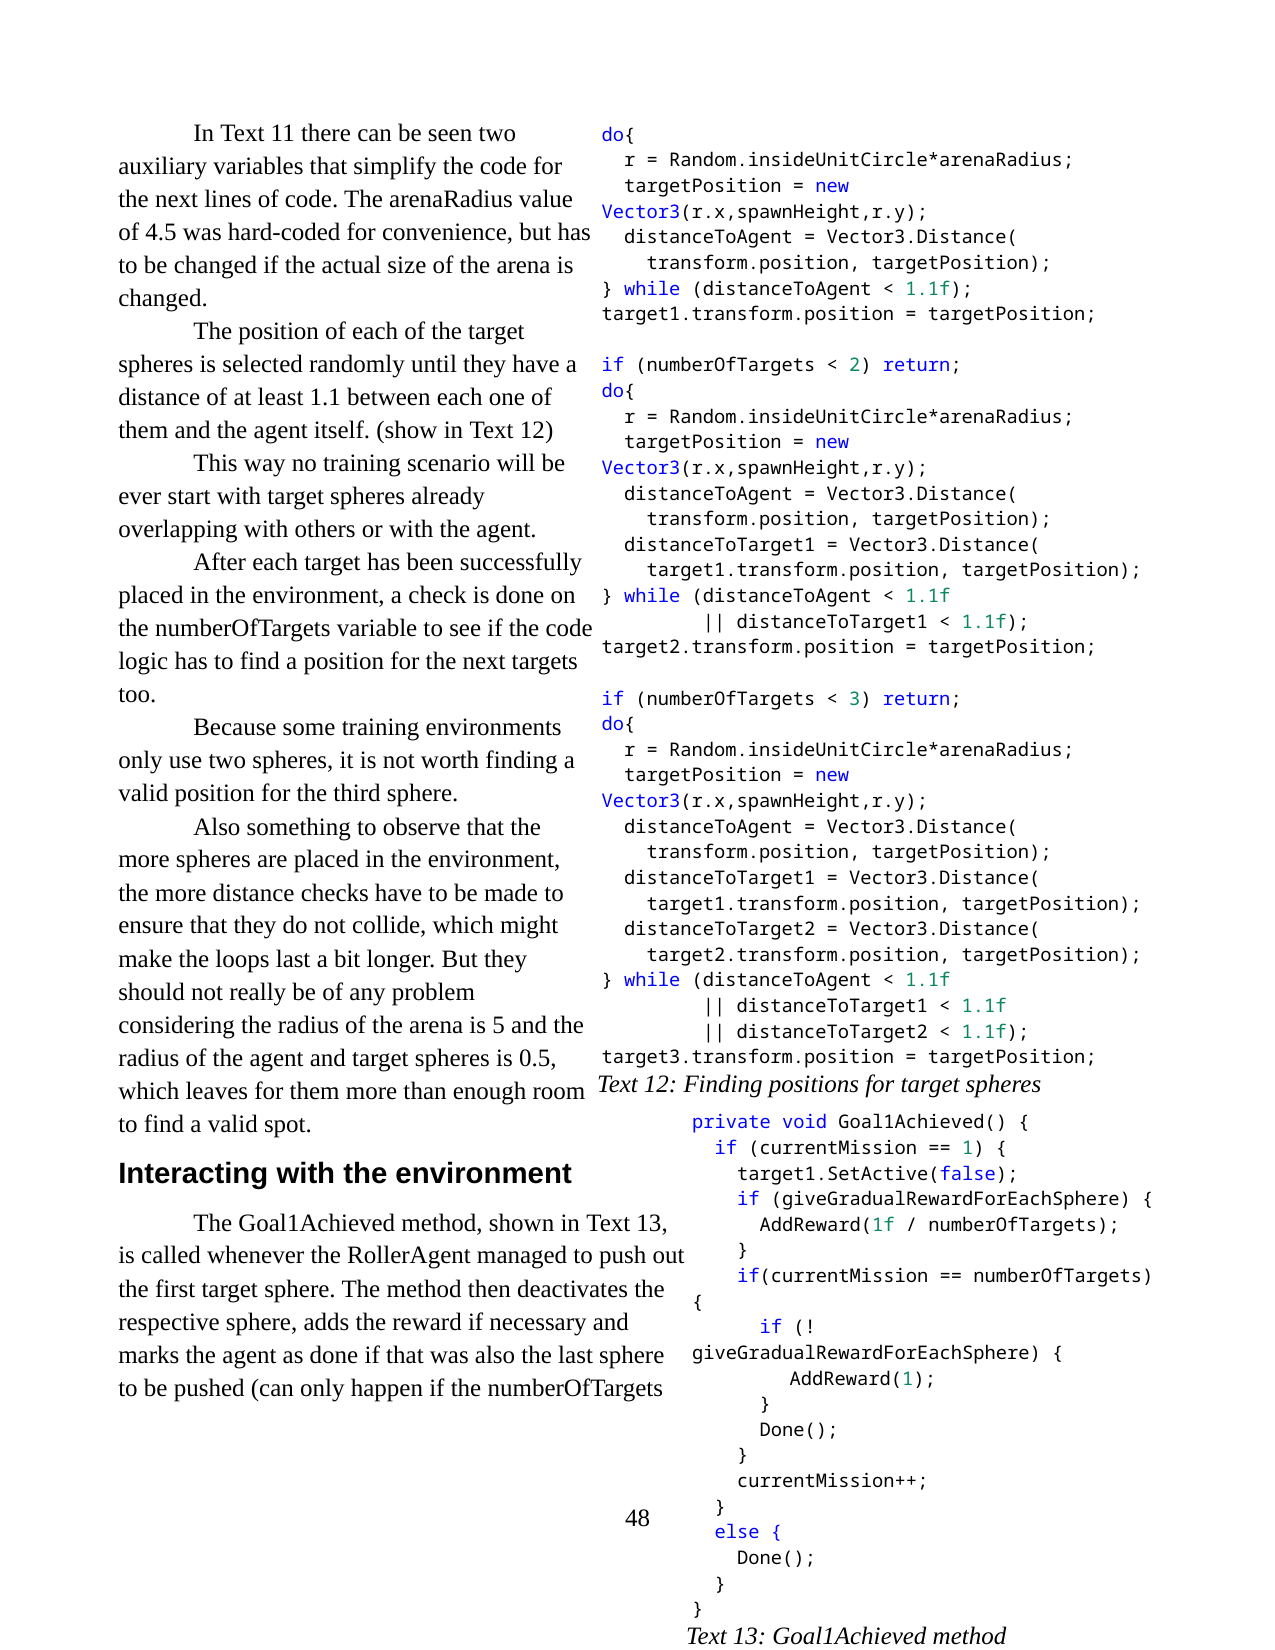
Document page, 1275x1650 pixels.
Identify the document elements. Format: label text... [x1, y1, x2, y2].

subtitle [686, 1108, 1164, 1121]
text In Text 11 there can be seen two auxiliary variables that simplify the code for the next lines of code. The arenaRadius value of 4.5 was hard-coded for convenience, but has to be changed if the actual size of the arena is changed. [118, 118, 1157, 312]
text This way no training scenario will be ever start with target spheres already overlapping with others or with the agent. [118, 448, 597, 543]
text Text 12: Finding positions for target spheres [597, 134, 1155, 1098]
text Because some training environments only use two spheres, it is not worth finding a valid position for the third sphere. [118, 712, 597, 807]
text The position of each of the target spheres is selected randomly until they have a distance of at least 1.1 between each one of them and the agent itself. (show in Text 12) [118, 316, 597, 444]
text Also something to observe that the more spheres are placed in the environment, the more distance checks have to be made to ensure that they do not collide, which might make the loops last a bit longer. But they should not really be of any problem considering the radius of the arena is 5 and the radius of the agent and target spheres is 0.5, which leaves for them more than enough room to find a valid spot. [118, 812, 1157, 1137]
text Text 13: Goal1Achieved method [686, 1121, 1164, 1650]
subtitle Interacting with the environment [118, 1156, 686, 1190]
text The Goal1Achieved method, shown in Text 13, is called whenever the RollerAgent managed to push out the first target sphere. The method then deactivates the respective sphere, adds the reward if necessary and marks the agent as done if that was also the last sphere to be pushed (can only happen if the numberOfTargets [118, 1208, 686, 1401]
text After each target has been successfully placed in the environment, a check is done on the numberOfTargets variable to see if the code logic has to find a position for the next targets too. [118, 547, 597, 708]
